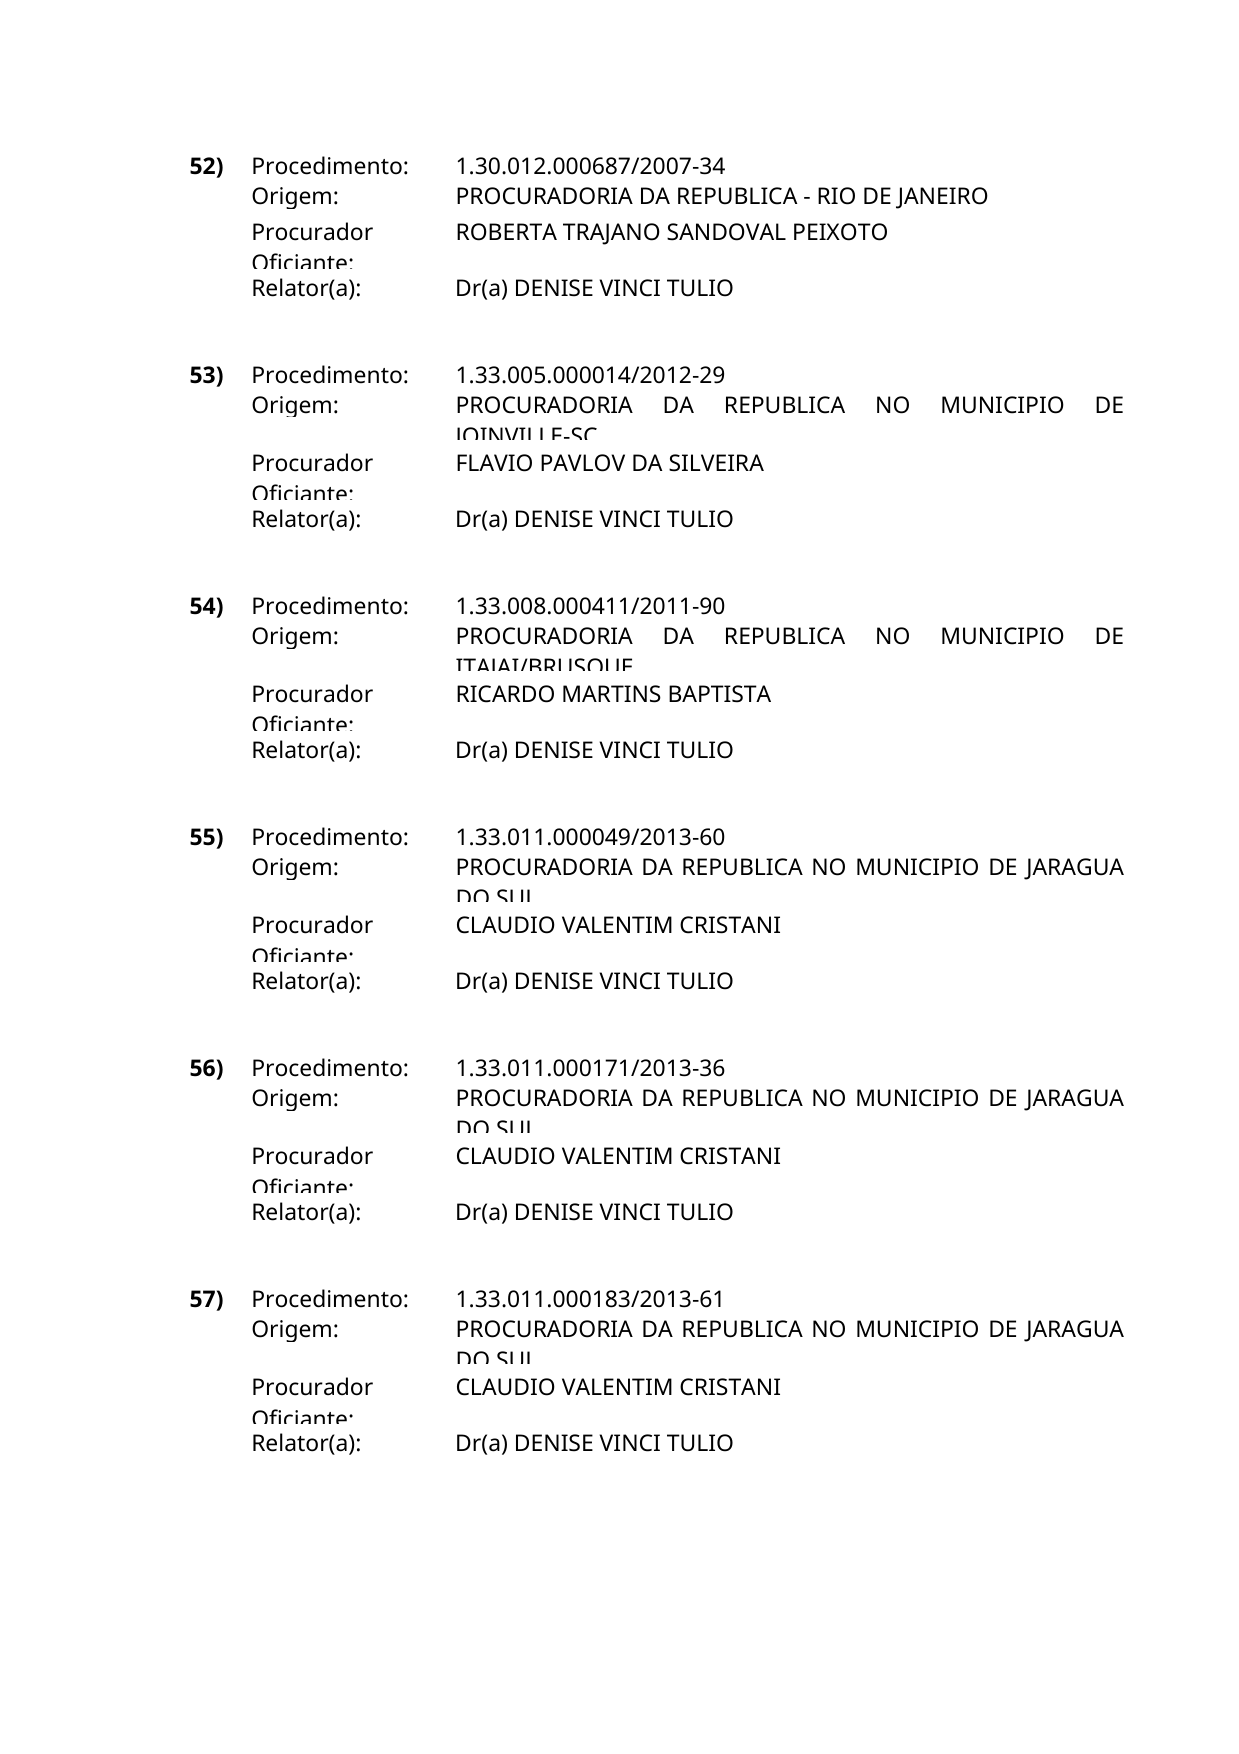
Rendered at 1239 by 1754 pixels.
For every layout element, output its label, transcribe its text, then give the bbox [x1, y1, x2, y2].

table_cell [1125, 150, 1239, 178]
table_cell [0, 764, 189, 821]
table_cell [455, 533, 1124, 589]
table_header [1125, 0, 1239, 150]
table_header Dr(a) DENISE VINCI TULIO [455, 1427, 1122, 1455]
table_cell [1125, 734, 1239, 764]
table_cell [1125, 272, 1239, 302]
table_cell [189, 209, 251, 216]
table_cell PROCURADORIA DA REPUBLICA NO MUNICIPIO DE ITAJAI/BRUSQUE [455, 620, 1124, 671]
table_cell [251, 902, 455, 909]
table_cell Origem: [251, 180, 455, 208]
table_cell [189, 764, 251, 821]
table_cell [0, 417, 189, 439]
table_cell Procurador Oficiante: [251, 1371, 455, 1424]
table_cell [455, 764, 1124, 821]
table_cell [0, 909, 189, 960]
table_cell [1125, 1133, 1239, 1140]
table_cell [0, 1427, 189, 1457]
table_header Relator(a): [251, 1427, 455, 1455]
table_cell 53) [189, 359, 251, 387]
table_cell [0, 590, 189, 618]
table_cell [0, 879, 189, 902]
table_cell [0, 734, 189, 764]
table_cell [189, 1226, 251, 1283]
table_cell CLAUDIO VALENTIM CRISTANI [455, 1140, 1124, 1191]
table_cell [1125, 1313, 1239, 1341]
table_cell [189, 678, 251, 729]
table_cell [1125, 503, 1239, 533]
table_cell [0, 1082, 189, 1110]
table_cell [251, 1133, 455, 1140]
table_cell [1125, 440, 1239, 447]
table_cell [251, 302, 455, 358]
table_cell [0, 1226, 189, 1283]
table_cell [455, 209, 1124, 216]
table_cell Procurador Oficiante: [251, 447, 455, 499]
table_cell CLAUDIO VALENTIM CRISTANI [455, 909, 1124, 960]
table_cell [455, 995, 1124, 1052]
table_cell [189, 965, 251, 995]
table_cell [251, 879, 455, 902]
table_cell [455, 302, 1124, 358]
table_cell [1125, 1226, 1239, 1283]
table_cell [1125, 902, 1239, 909]
table_cell [0, 1364, 189, 1371]
table_cell [1125, 764, 1239, 821]
table_cell [0, 1196, 189, 1226]
table_cell [1125, 1427, 1239, 1457]
table_cell [0, 648, 189, 671]
table_cell 52) [189, 150, 251, 178]
table_cell [0, 180, 189, 208]
table_cell [189, 447, 251, 498]
table_cell [251, 1341, 455, 1364]
table_cell [0, 671, 189, 678]
table_cell Origem: [251, 851, 455, 879]
table_header Relator(a): [251, 272, 455, 300]
table_cell PROCURADORIA DA REPUBLICA NO MUNICIPIO DE JOINVILLE-SC [455, 389, 1124, 439]
table_cell [0, 447, 189, 498]
table_cell [0, 620, 189, 648]
table_cell Procedimento: [251, 150, 455, 178]
table_header Relator(a): [251, 1196, 455, 1224]
table_cell [1125, 821, 1239, 849]
table_cell [0, 1133, 189, 1140]
table_cell Procurador Oficiante: [251, 1140, 455, 1193]
table_cell [1125, 620, 1239, 648]
table_cell [0, 965, 189, 995]
table_cell [0, 389, 189, 417]
table_header Relator(a): [251, 965, 455, 993]
table_cell [0, 440, 189, 447]
table_cell [455, 440, 1124, 447]
table_cell [189, 180, 251, 208]
table_cell [189, 389, 251, 417]
table_cell [1125, 1341, 1239, 1364]
table_cell [189, 909, 251, 960]
table_cell 57) [189, 1283, 251, 1311]
table_cell [1125, 965, 1239, 995]
table_cell [189, 272, 251, 302]
table_cell [251, 764, 455, 821]
table_cell Procurador Oficiante: [251, 216, 455, 268]
table_cell [1125, 389, 1239, 417]
table_cell [1125, 648, 1239, 671]
table_cell [1125, 879, 1239, 902]
table_cell [455, 902, 1124, 909]
table_cell [455, 1364, 1124, 1371]
table_cell [1125, 678, 1239, 729]
table_cell CLAUDIO VALENTIM CRISTANI [455, 1371, 1124, 1422]
table_cell [189, 503, 251, 533]
table_cell Procedimento: [251, 1283, 455, 1311]
table_cell [1125, 216, 1239, 267]
table_cell [189, 995, 251, 1052]
table_cell [251, 995, 455, 1052]
table_cell Origem: [251, 620, 455, 648]
table_cell [0, 302, 189, 358]
table_cell [1125, 1283, 1239, 1311]
table_cell [1125, 209, 1239, 216]
table_header Relator(a): [251, 503, 455, 531]
table_header Dr(a) DENISE VINCI TULIO [455, 272, 1122, 300]
table_cell [251, 209, 455, 216]
table_cell [1125, 447, 1239, 498]
table_cell [1125, 851, 1239, 879]
table_cell [0, 678, 189, 729]
table_cell [0, 821, 189, 849]
table_cell [189, 1110, 251, 1133]
table_cell [189, 1371, 251, 1422]
table_cell [189, 734, 251, 764]
table_cell [251, 533, 455, 589]
table_cell [251, 648, 455, 671]
table_header [251, 0, 455, 150]
table_cell 56) [189, 1052, 251, 1080]
table_cell PROCURADORIA DA REPUBLICA NO MUNICIPIO DE JARAGUA DO SUL [455, 1313, 1124, 1364]
table_cell [0, 1341, 189, 1364]
table_cell [251, 671, 455, 678]
table_cell Procedimento: [251, 359, 455, 387]
table_cell [251, 1226, 455, 1283]
table_cell [189, 879, 251, 902]
table_cell [189, 1313, 251, 1341]
table_cell [189, 1364, 251, 1371]
table_cell [0, 216, 189, 267]
table_cell [1125, 1110, 1239, 1133]
table_cell [189, 671, 251, 678]
table_cell [1125, 359, 1239, 387]
table_cell [189, 1140, 251, 1191]
table_cell [1125, 302, 1239, 358]
table_cell PROCURADORIA DA REPUBLICA NO MUNICIPIO DE JARAGUA DO SUL [455, 851, 1124, 902]
table_cell [1125, 1082, 1239, 1110]
table_header [0, 0, 189, 150]
table_cell [251, 417, 455, 439]
table_cell [251, 1110, 455, 1133]
table_cell [251, 440, 455, 447]
table_cell [251, 1364, 455, 1371]
table_cell [455, 1226, 1124, 1283]
table_cell [0, 1140, 189, 1191]
table_cell [189, 417, 251, 439]
table_cell Procedimento: [251, 590, 455, 618]
table_cell [0, 902, 189, 909]
table_cell [1125, 995, 1239, 1052]
table_cell [189, 902, 251, 909]
table_header Dr(a) DENISE VINCI TULIO [455, 965, 1122, 993]
table_cell [1125, 417, 1239, 439]
table_cell Procurador Oficiante: [251, 678, 455, 731]
table_cell [0, 1313, 189, 1341]
table_header [455, 0, 1124, 150]
table_cell 54) [189, 590, 251, 618]
table_cell [189, 440, 251, 447]
table_cell Procedimento: [251, 1052, 455, 1080]
table_cell 1.33.008.000411/2011-90 [455, 590, 1124, 618]
table_cell [189, 620, 251, 648]
table_cell 1.30.012.000687/2007-34 [455, 150, 1124, 178]
table_cell [455, 1133, 1124, 1140]
table_cell FLAVIO PAVLOV DA SILVEIRA [455, 447, 1124, 498]
table_header Dr(a) DENISE VINCI TULIO [455, 503, 1122, 531]
table_cell 55) [189, 821, 251, 849]
table_cell [0, 995, 189, 1052]
table_cell Origem: [251, 389, 455, 417]
table_header Dr(a) DENISE VINCI TULIO [455, 734, 1122, 762]
table_cell [1125, 1140, 1239, 1191]
table_cell 1.33.011.000183/2013-61 [455, 1283, 1124, 1311]
table_cell [1125, 1371, 1239, 1422]
table_cell [189, 1341, 251, 1364]
table_cell [189, 1133, 251, 1140]
table_cell [189, 302, 251, 358]
table_cell [1125, 671, 1239, 678]
table_header Dr(a) DENISE VINCI TULIO [455, 1196, 1122, 1224]
table_cell [1125, 1364, 1239, 1371]
table_cell Procedimento: [251, 821, 455, 849]
table_cell [455, 671, 1124, 678]
table_header Relator(a): [251, 734, 455, 762]
table_cell [1125, 180, 1239, 208]
table_cell Origem: [251, 1082, 455, 1110]
table_cell [1125, 590, 1239, 618]
table_cell [0, 209, 189, 216]
table_cell Procurador Oficiante: [251, 909, 455, 962]
table_cell [0, 150, 189, 178]
table_cell 1.33.011.000049/2013-60 [455, 821, 1124, 849]
table_cell [1125, 1052, 1239, 1080]
table_cell [1125, 1196, 1239, 1226]
table_cell Origem: [251, 1313, 455, 1341]
table_cell [0, 533, 189, 589]
table_cell RICARDO MARTINS BAPTISTA [455, 678, 1124, 729]
table_cell [189, 1427, 251, 1457]
table_cell [189, 648, 251, 671]
table_cell [0, 1052, 189, 1080]
table_cell 1.33.005.000014/2012-29 [455, 359, 1124, 387]
table_cell [0, 1283, 189, 1311]
table_cell [0, 851, 189, 879]
table_cell 1.33.011.000171/2013-36 [455, 1052, 1124, 1080]
table_cell PROCURADORIA DA REPUBLICA NO MUNICIPIO DE JARAGUA DO SUL [455, 1082, 1124, 1133]
table_cell [0, 503, 189, 533]
table_cell [0, 272, 189, 302]
table_cell [189, 1082, 251, 1110]
table_cell [189, 851, 251, 879]
table_cell [1125, 533, 1239, 589]
table_cell [189, 533, 251, 589]
table_header [189, 0, 251, 150]
table_cell [0, 1110, 189, 1133]
table_cell [0, 1371, 189, 1422]
table_cell [1125, 909, 1239, 960]
table_cell PROCURADORIA DA REPUBLICA - RIO DE JANEIRO [455, 180, 1124, 208]
table_cell ROBERTA TRAJANO SANDOVAL PEIXOTO [455, 216, 1124, 267]
table_cell [189, 1196, 251, 1226]
table_cell [0, 359, 189, 387]
table_cell [189, 216, 251, 267]
